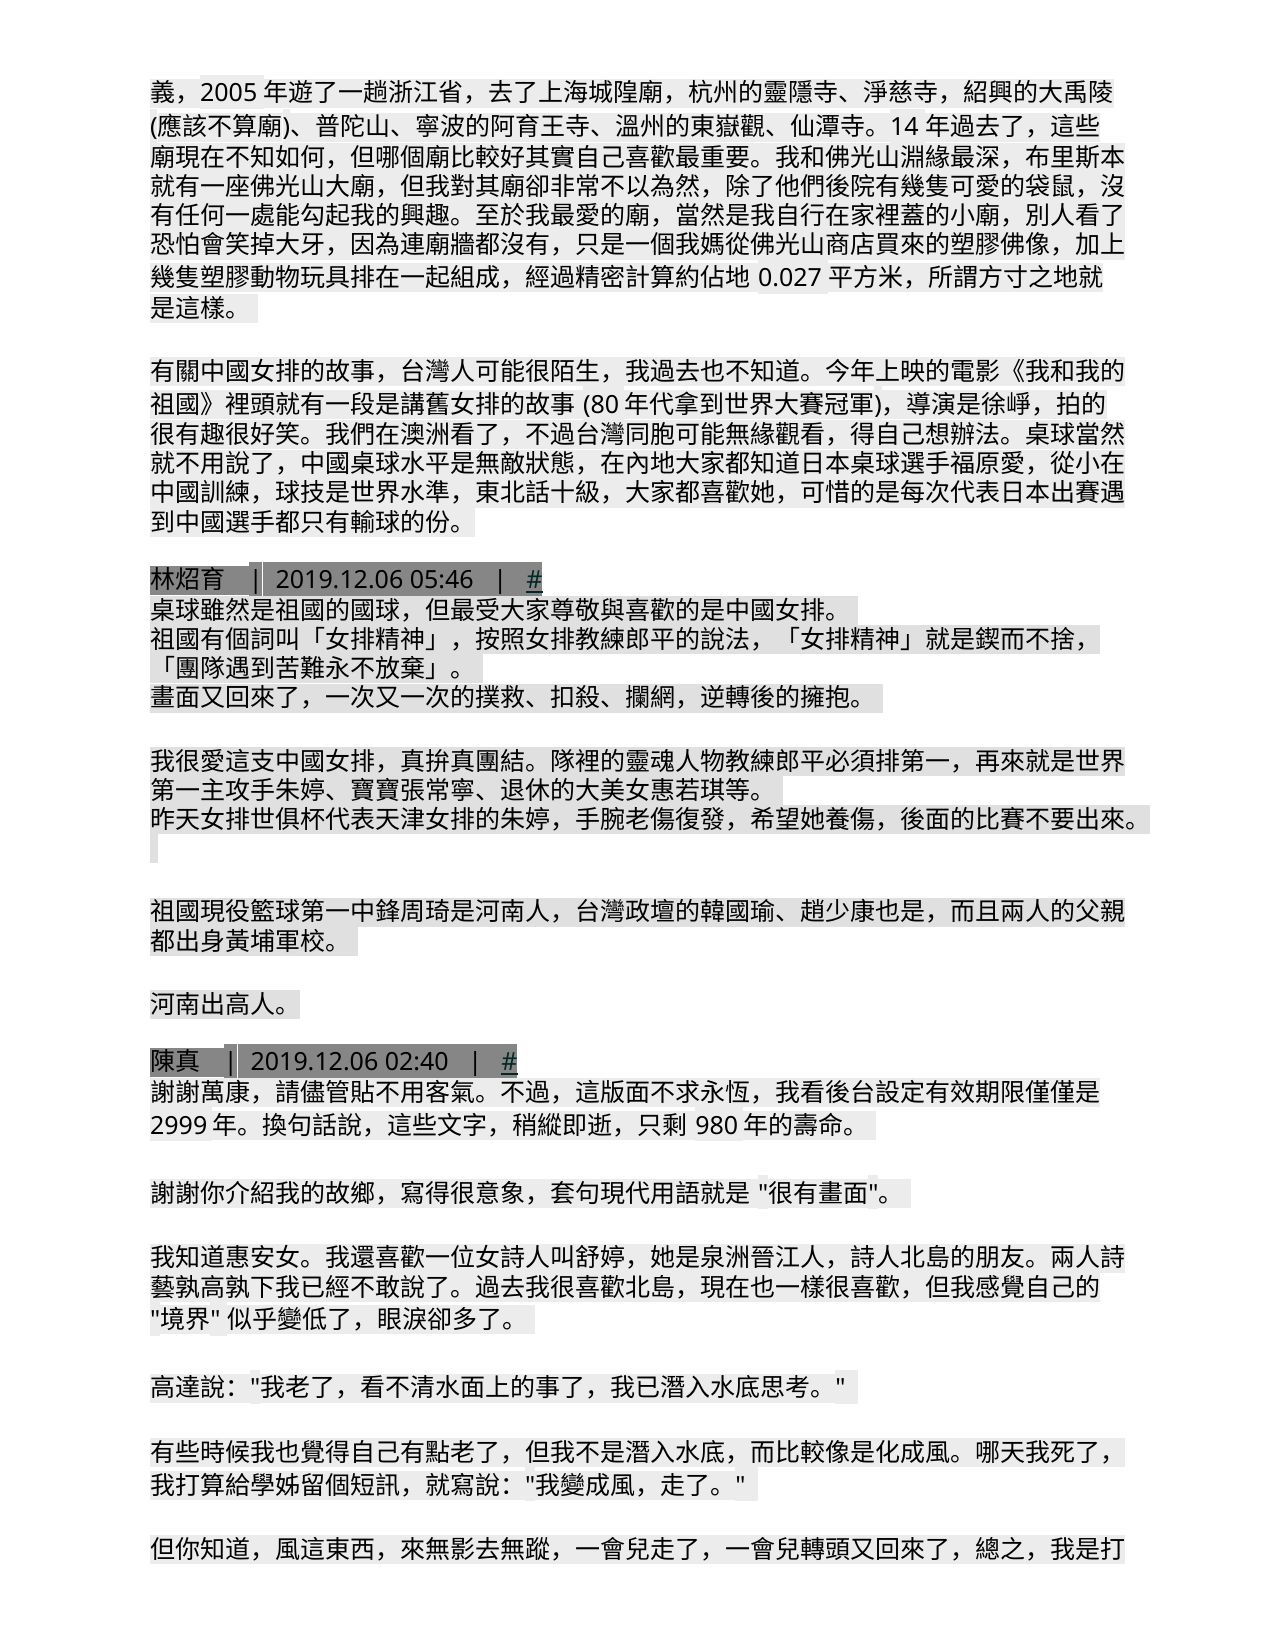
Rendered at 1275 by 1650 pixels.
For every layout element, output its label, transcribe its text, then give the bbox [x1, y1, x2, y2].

text 陳真 | 2019.12.06 02:40 | # [150, 1044, 1125, 1078]
text 桌球雖然是祖國的國球，但最受大家尊敬與喜歡的是中國女排。 祖國有個詞叫「女排精神」，按照女排教練郎平的說法，「女排精神」就是鍥而不捨，「團隊遇到苦難永不放棄」。 畫面又回來了，一次又一次的撲救、扣殺、攔網，逆轉後的擁抱。 我很愛這支中國女排，真拚真團結。隊裡的靈魂人物教練郎平必須排第一，再來就是世界第一主攻手朱婷、寶寶張常寧、退休的大美女惠若琪等。 昨天女排世俱杯代表天津女排的朱婷，手腕老傷復發，希望她養傷，後面的比賽不要出來。 祖國現役籃球第一中鋒周琦是河南人，台灣政壇的韓國瑜、趙少康也是，而且兩人的父親都出身黃埔軍校。 河南出高人。 [150, 596, 1125, 1019]
text 義，2005 年遊了一趟浙江省，去了上海城隍廟，杭州的靈隱寺、淨慈寺，紹興的大禹陵(應該不算廟)、普陀山、寧波的阿育王寺、溫州的東嶽觀、仙潭寺。14 年過去了，這些廟現在不知如何，但哪個廟比較好其實自己喜歡最重要。我和佛光山淵緣最深，布里斯本就有一座佛光山大廟，但我對其廟卻非常不以為然，除了他們後院有幾隻可愛的袋鼠，沒有任何一處能勾起我的興趣。至於我最愛的廟，當然是我自行在家裡蓋的小廟，別人看了恐怕會笑掉大牙，因為連廟牆都沒有，只是一個我媽從佛光山商店買來的塑膠佛像，加上幾隻塑膠動物玩具排在一起組成，經過精密計算約佔地 0.027 平方米，所謂方寸之地就是這樣。 有關中國女排的故事，台灣人可能很陌生，我過去也不知道。今年上映的電影《我和我的祖國》裡頭就有一段是講舊女排的故事 (80年代拿到世界大賽冠軍)，導演是徐崢，拍的很有趣很好笑。我們在澳洲看了，不過台灣同胞可能無緣觀看，得自己想辦法。桌球當然就不用說了，中國桌球水平是無敵狀態，在內地大家都知道日本桌球選手福原愛，從小在中國訓練，球技是世界水準，東北話十級，大家都喜歡她，可惜的是每次代表日本出賽遇到中國選手都只有輸球的份。 [150, 75, 1125, 537]
text 林炤育 | 2019.12.06 05:46 | # [150, 562, 1125, 596]
text 謝謝萬康，請儘管貼不用客氣。不過，這版面不求永恆，我看後台設定有效期限僅僅是2999年。換句話說，這些文字，稍縱即逝，只剩 980年的壽命。 謝謝你介紹我的故鄉，寫得很意象，套句現代用語就是 "很有畫面"。 我知道惠安女。我還喜歡一位女詩人叫舒婷，她是泉洲晉江人，詩人北島的朋友。兩人詩藝孰高孰下我已經不敢說了。過去我很喜歡北島，現在也一樣很喜歡，但我感覺自己的 "境界" 似乎變低了，眼淚卻多了。 高達說："我老了，看不清水面上的事了，我已潛入水底思考。" 有些時候我也覺得自己有點老了，但我不是潛入水底，而比較像是化成風。哪天我死了，我打算給學姊留個短訊，就寫說："我變成風，走了。" 但你知道，風這東西，來無影去無蹤，一會兒走了，一會兒轉頭又回來了，總之，我是打 [150, 1078, 1125, 1564]
